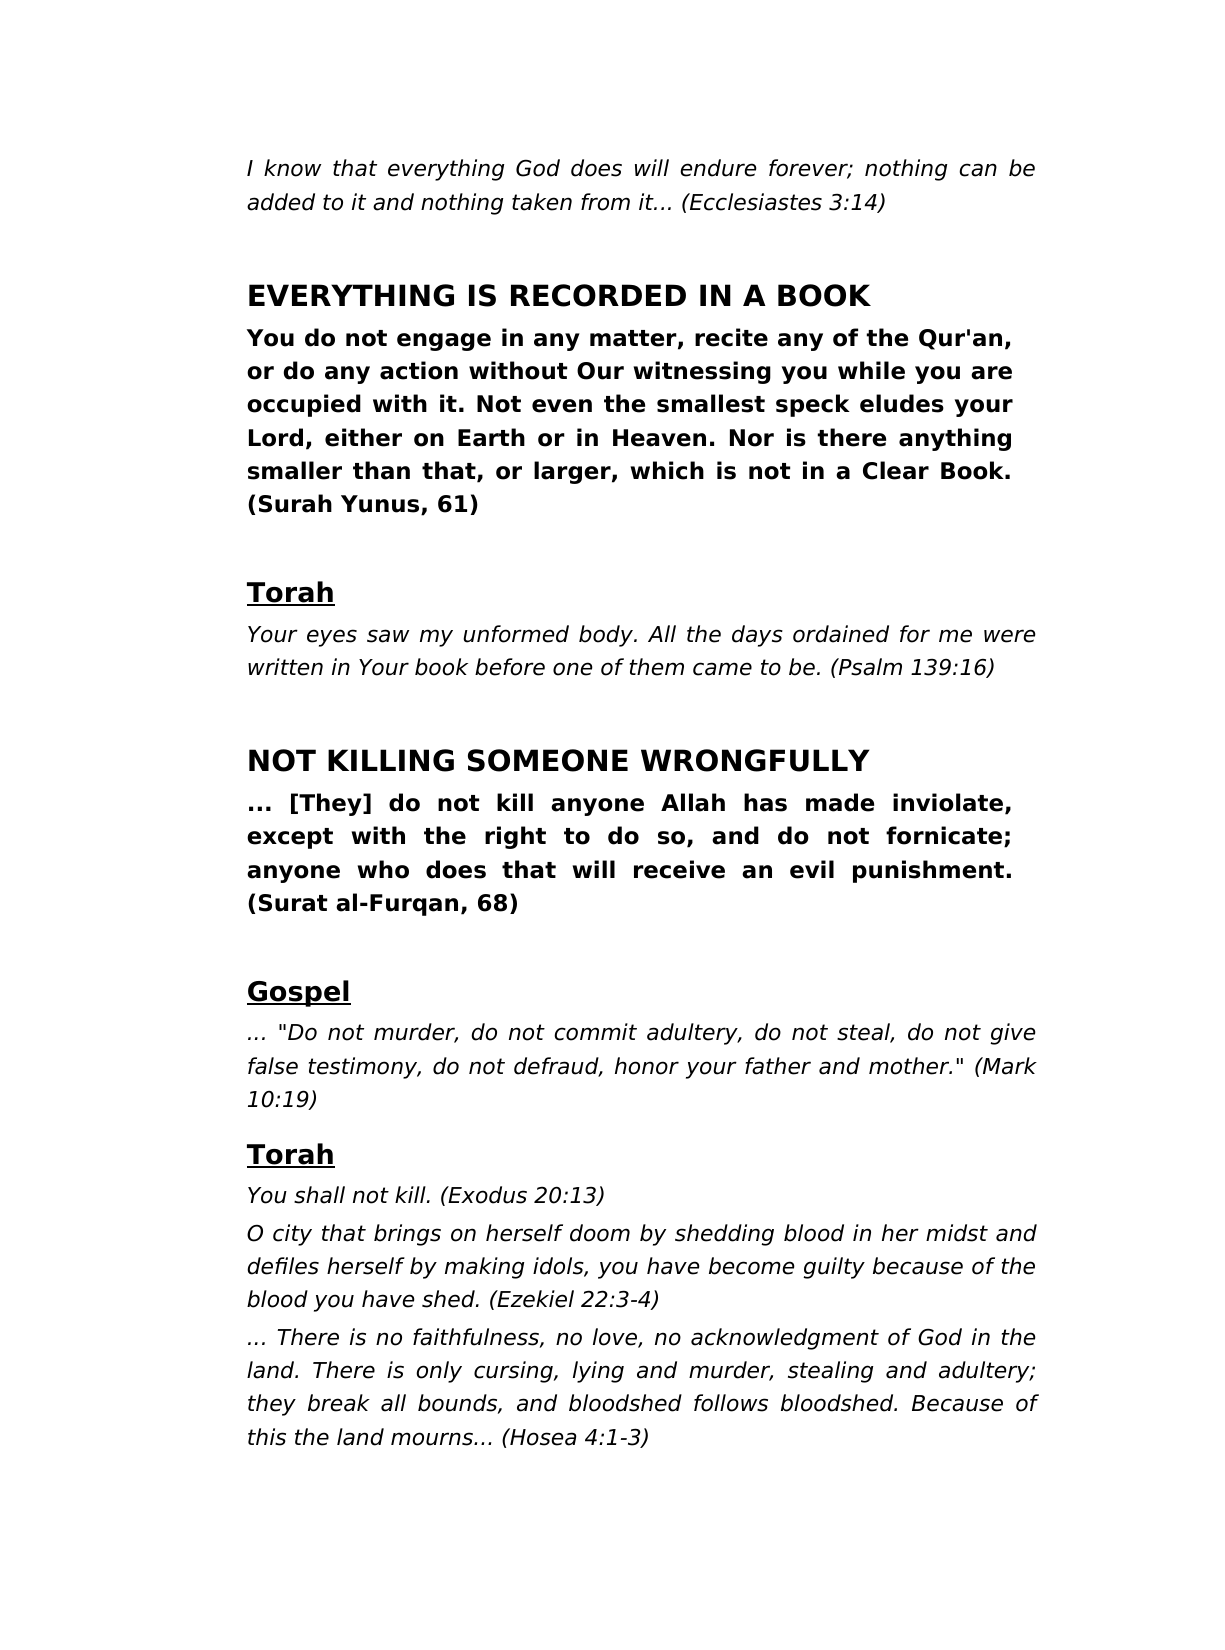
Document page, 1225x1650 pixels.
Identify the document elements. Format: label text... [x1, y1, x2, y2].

subtitle Gospel [187, 976, 1037, 1008]
text ... There is no faithfulness, no love, no acknowledgment of God in the land. There is only cursing, lying and murder, stealing and adultery; they break all bounds, and bloodshed follows bloodshed. Because of this the land mourns... (Hosea 4:1-3) [247, 1318, 1037, 1452]
subtitle Torah [187, 578, 1037, 609]
text ... "Do not murder, do not commit adultery, do not steal, do not give false testimony, do not defraud, honor your father and mother." (Mark 10:19) [247, 1014, 1037, 1114]
text Your eyes saw my unformed body. All the days ordained for me were written in Your book before one of them came to be. (Psalm 139:16) [247, 615, 1037, 682]
text You do not engage in any matter, recite any of the Qur'an, or do any action without Our witnessing you while you are occupied with it. Not even the smallest speck eludes your Lord, either on Earth or in Heaven. Nor is there anything smaller than that, or larger, which is not in a Clear Book. (Surah Yunus, 61) [247, 319, 1014, 519]
subtitle EVERYTHING IS RECORDED IN A BOOK [187, 279, 1037, 313]
subtitle Torah [187, 1139, 1037, 1171]
text You shall not kill. (Exodus 20:13) [247, 1177, 1037, 1210]
text I know that everything God does will endure forever; nothing can be added to it and nothing taken from it... (Ecclesiastes 3:14) [247, 150, 1037, 217]
text O city that brings on herself doom by shedding blood in her midst and defiles herself by making idols, you have become guilty because of the blood you have shed. (Ezekiel 22:3-4) [247, 1214, 1037, 1314]
subtitle NOT KILLING SOMEONE WRONGFULLY [187, 744, 1037, 778]
text ... [They] do not kill anyone Allah has made inviolate, except with the right to do so, and do not fornicate; anyone who does that will receive an evil punishment. (Surat al-Furqan, 68) [247, 785, 1014, 918]
